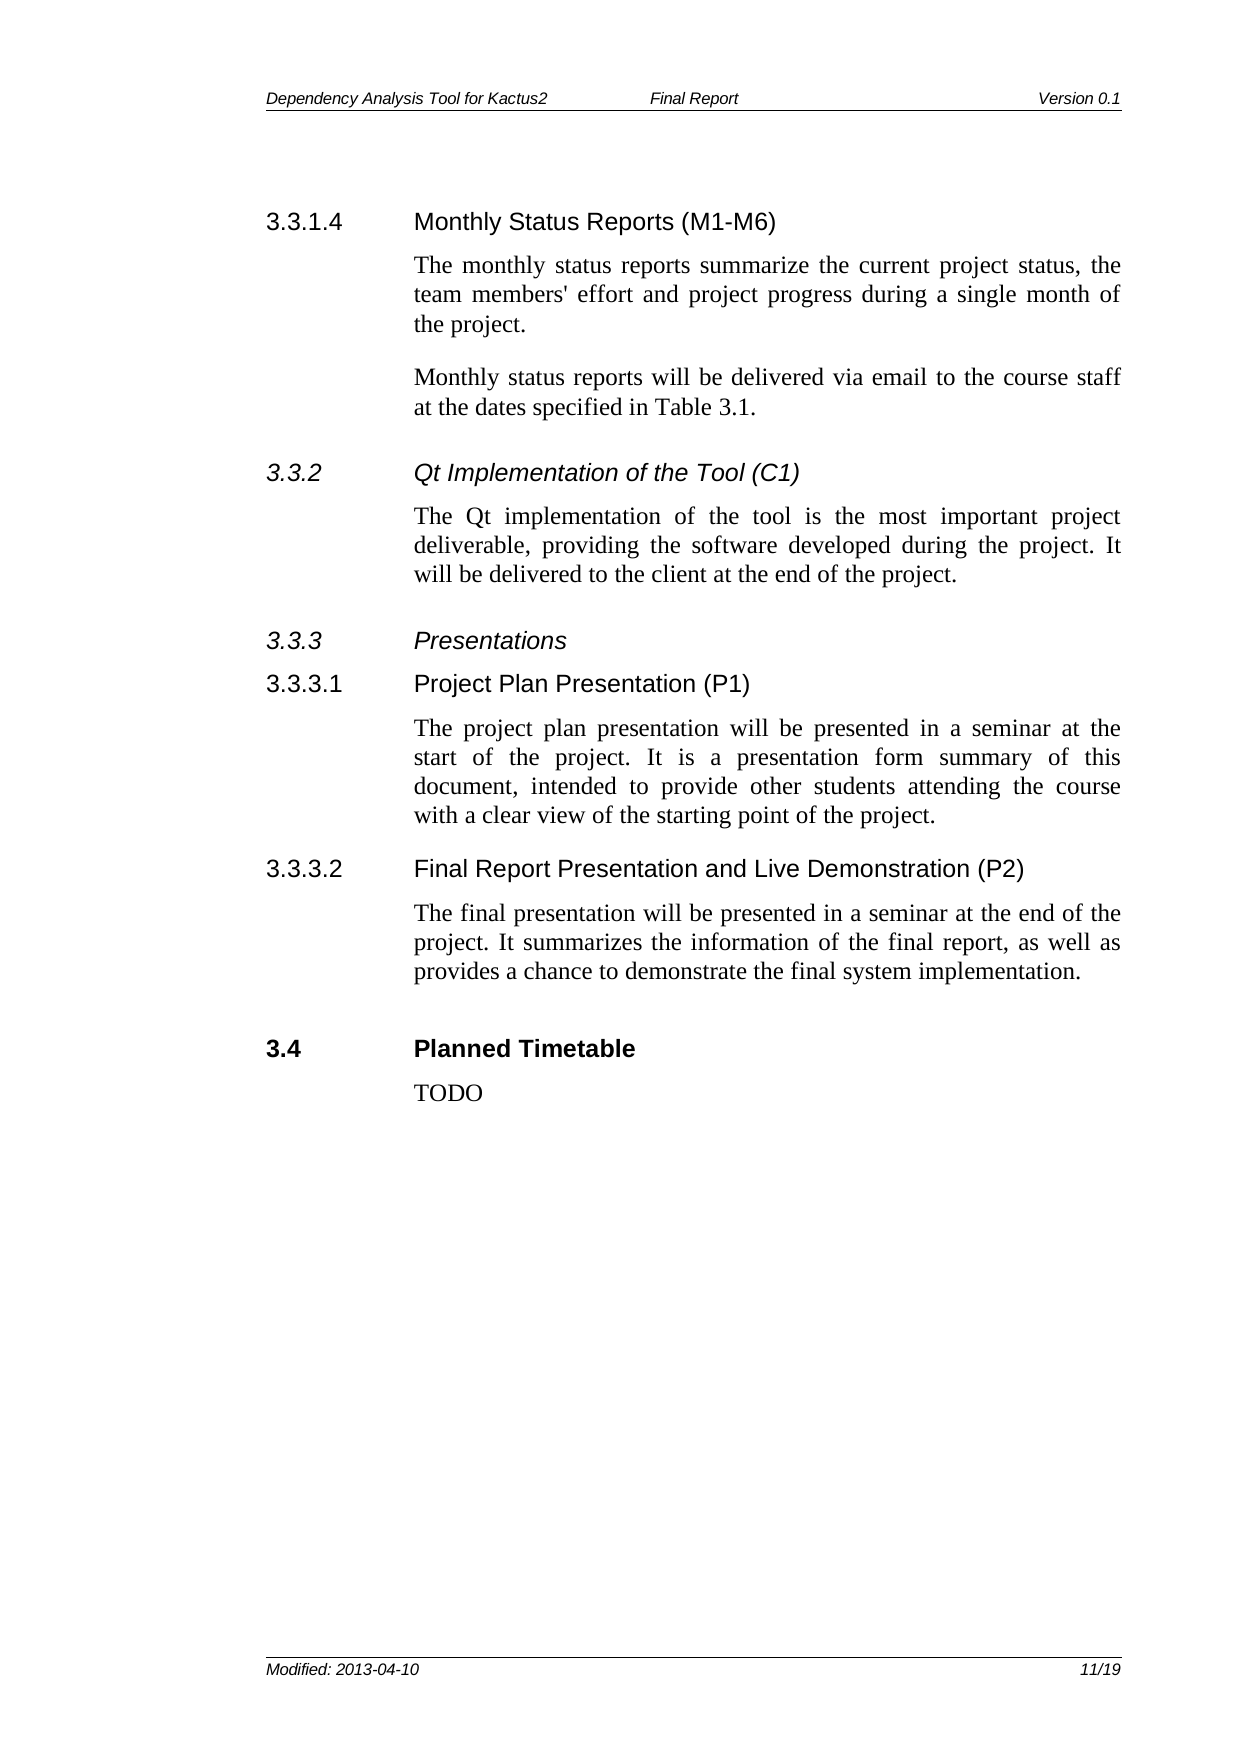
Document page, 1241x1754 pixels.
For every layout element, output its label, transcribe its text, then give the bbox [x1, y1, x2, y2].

text The final presentation will be presented in a seminar at the end of the project. It summarizes the information of the final report, as well as provides a chance to demonstrate the final system implementation. [413, 897, 1122, 984]
subtitle Qt Implementation of the Tool (C1) [266, 458, 1122, 487]
subtitle Project Plan Presentation (P1) [266, 669, 1122, 698]
text The Qt implementation of the tool is the most important project deliverable, providing the software developed during the project. It will be delivered to the client at the end of the project. [413, 501, 1122, 588]
text The monthly status reports summarize the current project status, the team members' effort and project progress during a single month of the project. [413, 250, 1122, 337]
text TODO [413, 1078, 1122, 1107]
subtitle Presentations [266, 626, 1122, 655]
text Monthly status reports will be delivered via email to the course staff at the dates specified in Table 3.1. [413, 362, 1122, 420]
subtitle Final Report Presentation and Live Demonstration (P2) [266, 854, 1122, 883]
text The project plan presentation will be presented in a seminar at the start of the project. It is a presentation form summary of this document, intended to provide other students attending the course with a clear view of the starting point of the project. [413, 713, 1122, 829]
subtitle Planned Timetable [266, 1034, 1122, 1063]
subtitle Monthly Status Reports (M1-M6) [266, 207, 1122, 236]
